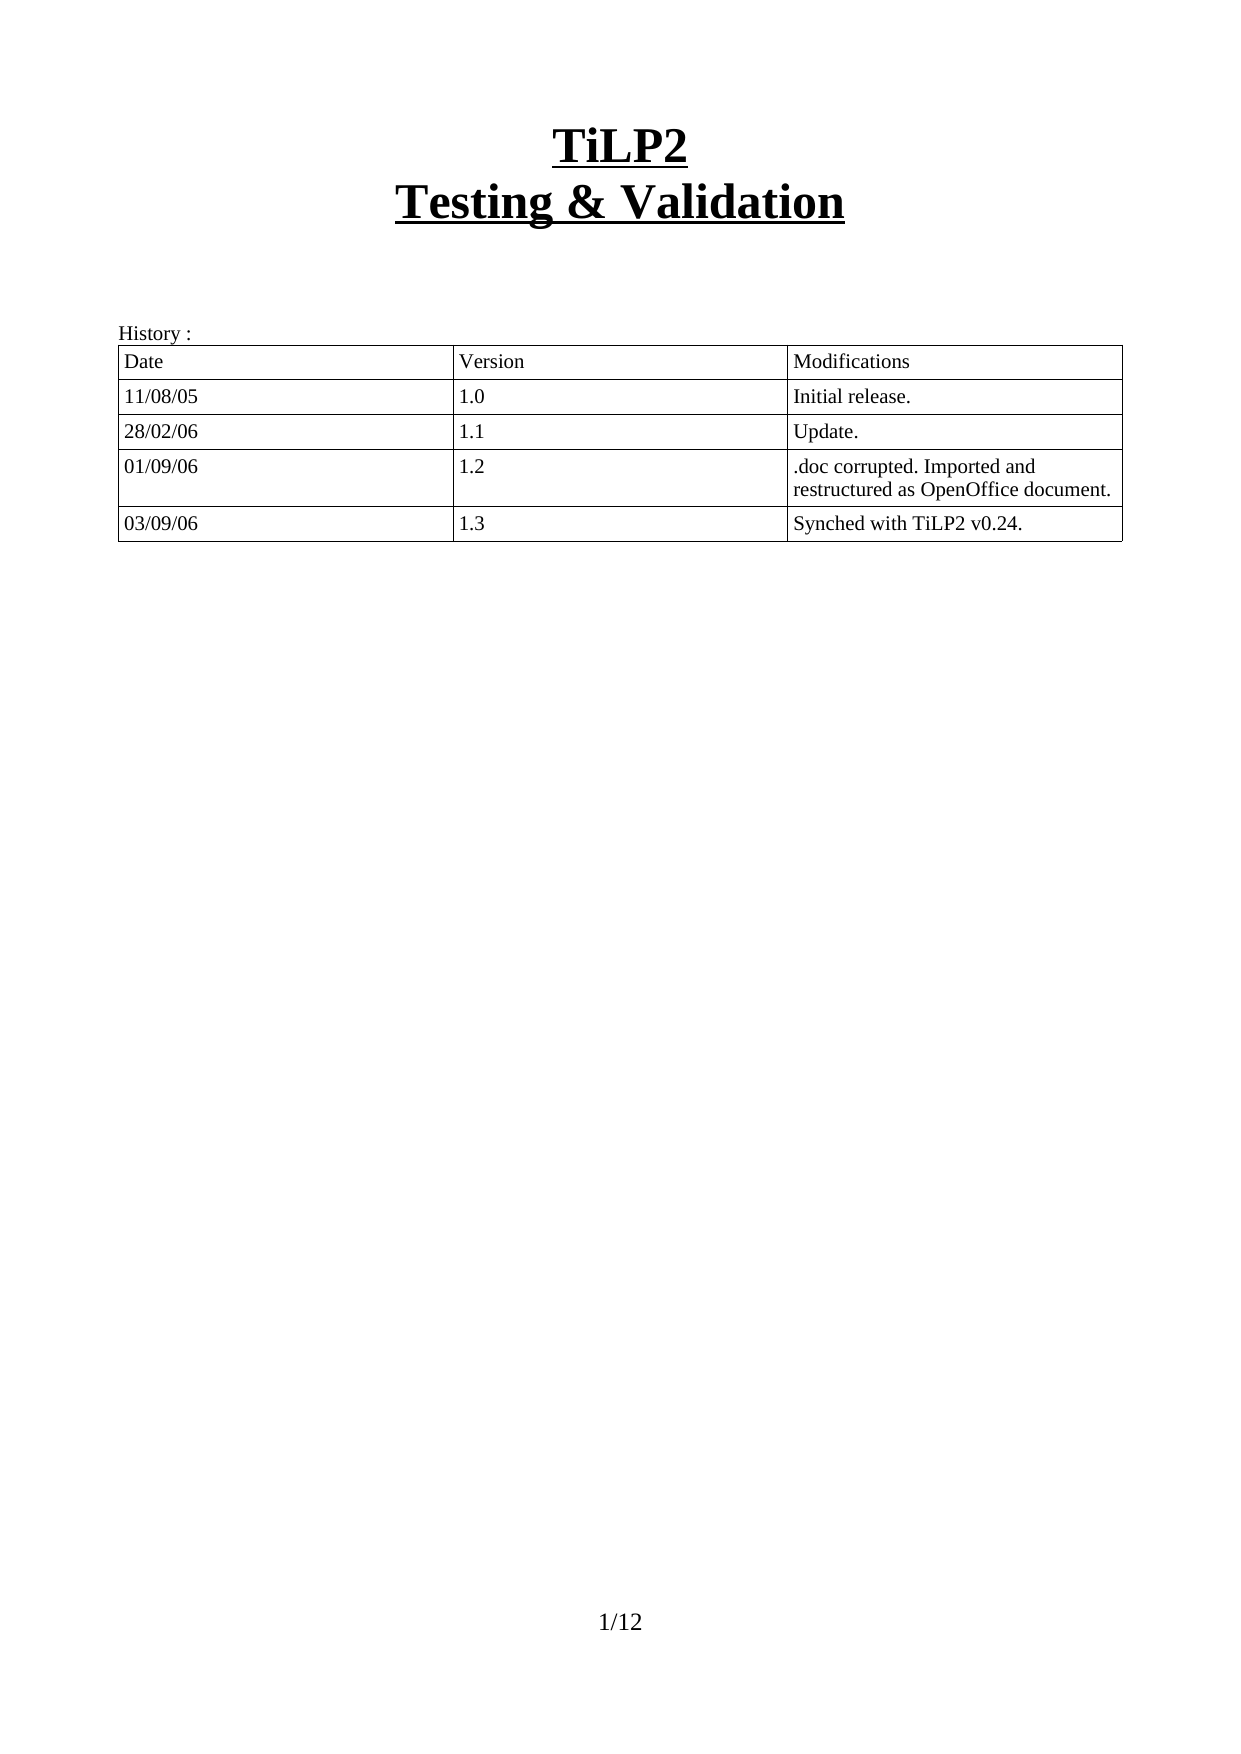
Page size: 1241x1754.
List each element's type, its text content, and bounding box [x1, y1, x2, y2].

table_cell .doc corrupted. Imported and restructured as OpenOffice document. [788, 450, 1122, 506]
table_cell 11/08/05 [119, 380, 453, 414]
table_cell Initial release. [788, 380, 1122, 414]
table_header Modifications [788, 346, 1122, 379]
table_cell 28/02/06 [119, 415, 453, 449]
text History : [118, 321, 1122, 344]
table_cell 01/09/06 [119, 450, 453, 506]
table_cell 1.0 [454, 380, 787, 414]
text TiLP2 [118, 118, 1122, 173]
table_cell 03/09/06 [119, 507, 453, 541]
text Testing & Validation [118, 173, 1122, 229]
table_cell 1.3 [454, 507, 787, 541]
table_header Version [454, 346, 787, 379]
table_header Date [119, 346, 453, 379]
table_cell Update. [788, 415, 1122, 449]
table_cell 1.1 [454, 415, 787, 449]
table_cell 1.2 [454, 450, 787, 506]
table_cell Synched with TiLP2 v0.24. [788, 507, 1122, 541]
